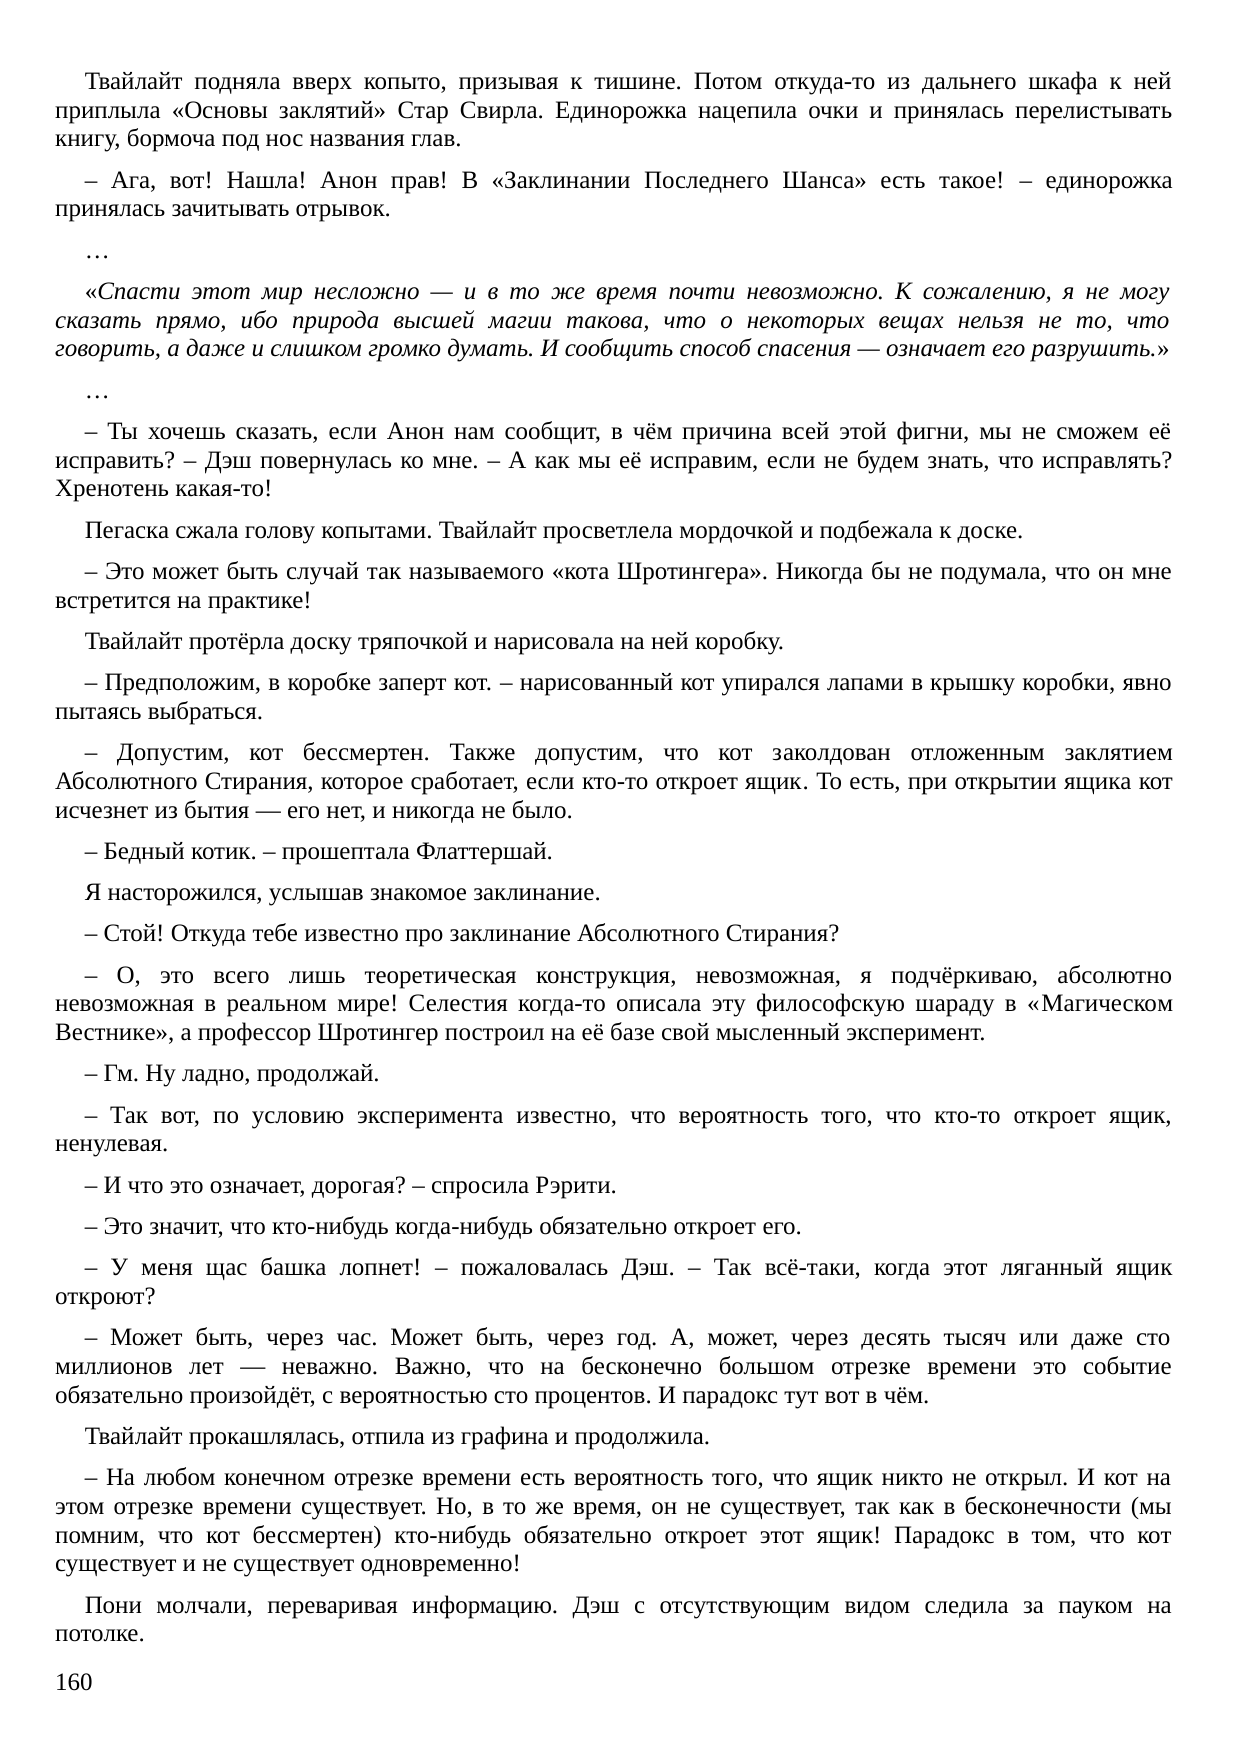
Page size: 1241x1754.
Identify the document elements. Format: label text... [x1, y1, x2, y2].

text Пони молчали, переваривая информацию. Дэш с отсутствующим видом следила за пауком на потолке. [55, 1590, 1173, 1647]
text – Допустим, кот бессмертен. Также допустим, что кот заколдован отложенным заклятием Абсолютного Стирания, которое сработает, если кто-то откроет ящик. То есть, при открытии ящика кот исчезнет из бытия — его нет, и никогда не было. [55, 737, 1173, 823]
text – Так вот, по условию эксперимента известно, что вероятность того, что кто-то откроет ящик, ненулевая. [55, 1100, 1173, 1157]
text – Бедный котик. – прошептала Флаттершай. [55, 836, 1173, 865]
text – Предположим, в коробке заперт кот. – нарисованный кот упирался лапами в крышку коробки, явно пытаясь выбраться. [55, 667, 1173, 725]
text … [55, 235, 1173, 263]
text «Спасти этот мир несложно — и в то же время почти невозможно. К сожалению, я не могу сказать прямо, ибо природа высшей магии такова, что о некоторых вещах нельзя не то, что говорить, а даже и слишком громко думать. И сообщить способ спасения — означает его разрушить.» [55, 276, 1173, 362]
text – На любом конечном отрезке времени есть вероятность того, что ящик никто не открыл. И кот на этом отрезке времени существует. Но, в то же время, он не существует, так как в бесконечности (мы помним, что кот бессмертен) кто-нибудь обязательно откроет этот ящик! Парадокс в том, что кот существует и не существует одновременно! [55, 1462, 1173, 1577]
text … [55, 375, 1173, 403]
text Твайлайт протёрла доску тряпочкой и нарисовала на ней коробку. [55, 626, 1173, 655]
text – Может быть, через час. Может быть, через год. А, может, через десять тысяч или даже сто миллионов лет — неважно. Важно, что на бесконечно большом отрезке времени это событие обязательно произойдёт, с вероятностью сто процентов. И парадокс тут вот в чём. [55, 1322, 1173, 1408]
text Я насторожился, услышав знакомое заклинание. [55, 877, 1173, 906]
text – Гм. Ну ладно, продолжай. [55, 1058, 1173, 1087]
text – Это значит, что кто-нибудь когда-нибудь обязательно откроет его. [55, 1211, 1173, 1240]
text Твайлайт подняла вверх копыто, призывая к тишине. Потом откуда-то из дальнего шкафа к ней приплыла «Основы заклятий» Стар Свирла. Единорожка нацепила очки и принялась перелистывать книгу, бормоча под нос названия глав. [55, 66, 1173, 152]
text – Стой! Откуда тебе известно про заклинание Абсолютного Стирания? [55, 918, 1173, 947]
text – Это может быть случай так называемого «кота Шротингера». Никогда бы не подумала, что он мне встретится на практике! [55, 556, 1173, 613]
text – Ты хочешь сказать, если Анон нам сообщит, в чём причина всей этой фигни, мы не сможем её исправить? – Дэш повернулась ко мне. – А как мы её исправим, если не будем знать, что исправлять? Хренотень какая-то! [55, 416, 1173, 502]
text – У меня щас башка лопнет! – пожаловалась Дэш. – Так всё-таки, когда этот ляганный ящик откроют? [55, 1252, 1173, 1310]
text – О, это всего лишь теоретическая конструкция, невозможная, я подчёркиваю, абсолютно невозможная в реальном мире! Селестия когда-то описала эту философскую шараду в «Магическом Вестнике», а профессор Шротингер построил на её базе свой мысленный эксперимент. [55, 960, 1173, 1046]
text – Ага, вот! Нашла! Анон прав! В «Заклинании Последнего Шанса» есть такое! – единорожка принялась зачитывать отрывок. [55, 165, 1173, 222]
text Пегаска сжала голову копытами. Твайлайт просветлела мордочкой и подбежала к доске. [55, 515, 1173, 543]
text Твайлайт прокашлялась, отпила из графина и продолжила. [55, 1421, 1173, 1450]
text – И что это означает, дорогая? – спросила Рэрити. [55, 1170, 1173, 1198]
